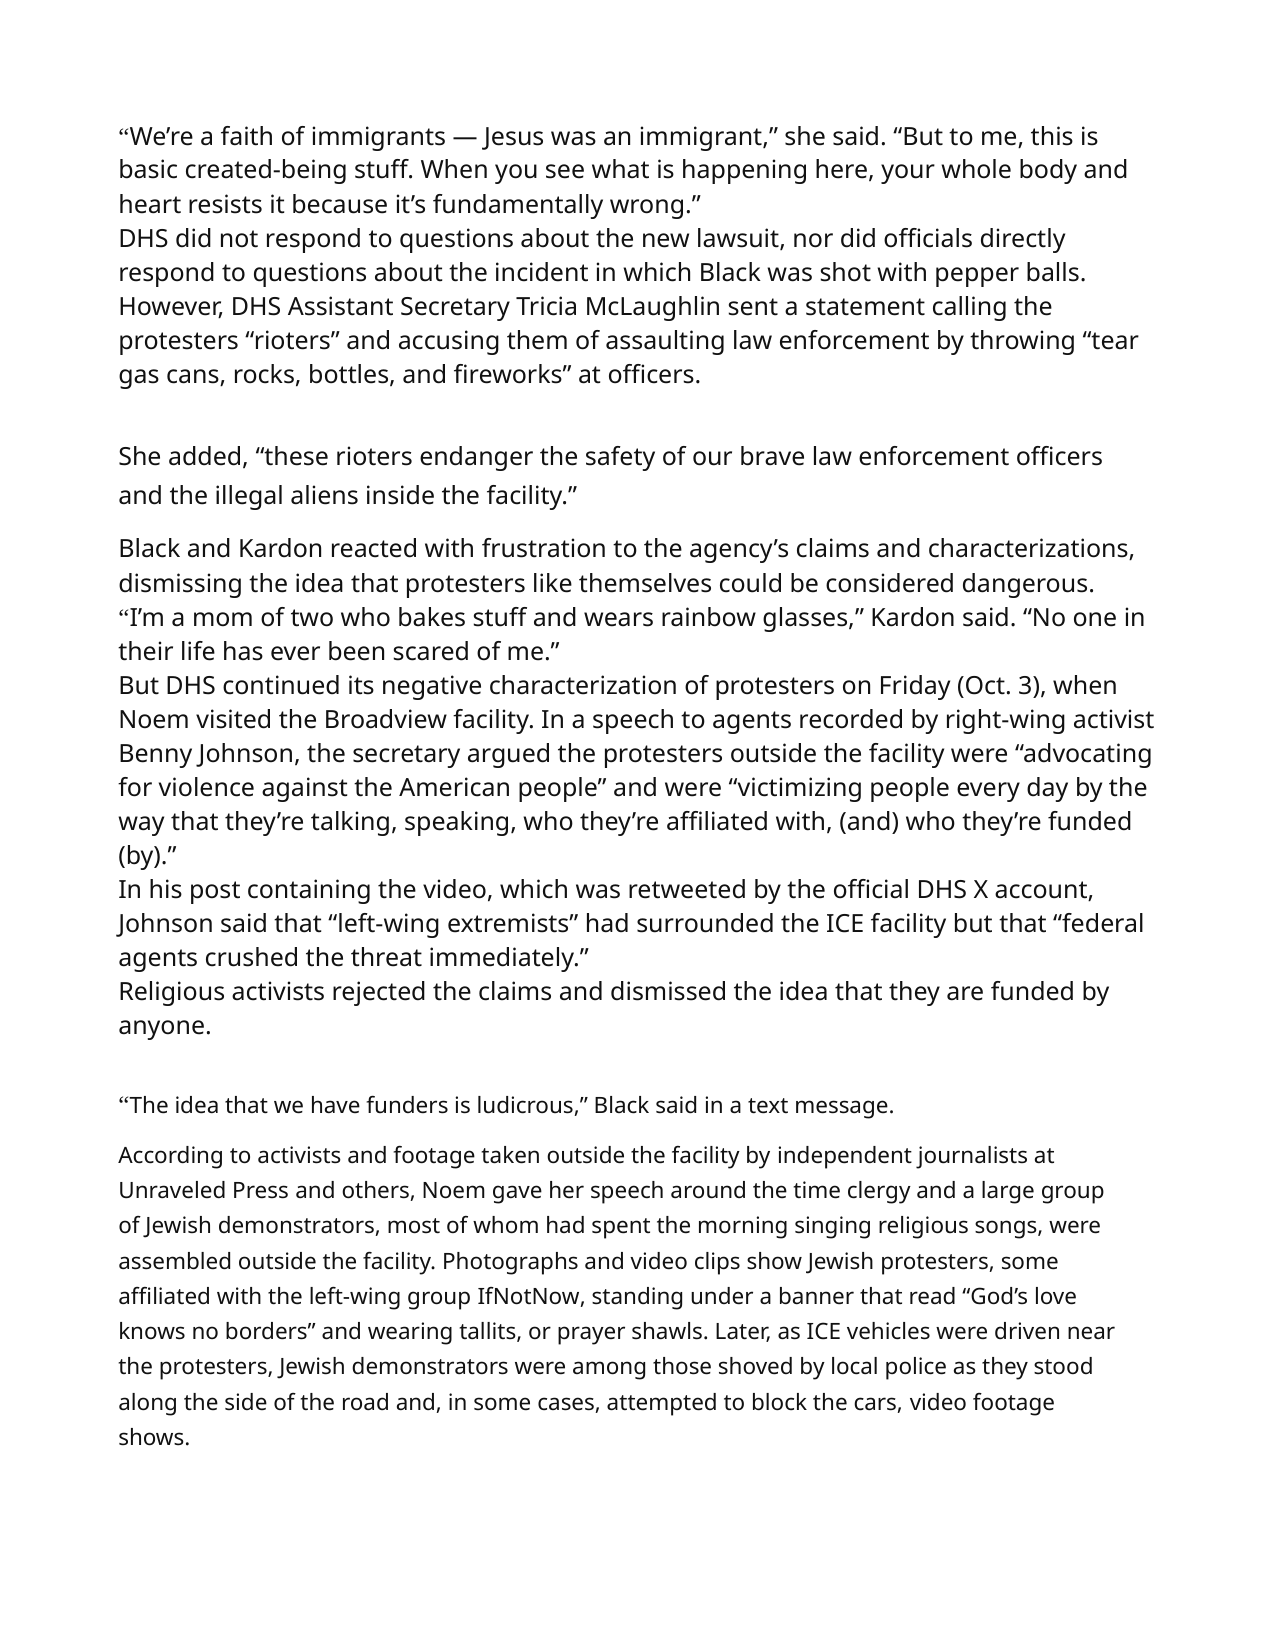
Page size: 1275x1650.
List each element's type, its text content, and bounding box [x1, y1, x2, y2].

text In his post containing the video, which was retweeted by the official DHS X account, Johnson said that “left-wing extremists” had surrounded the ICE facility but that “federal agents crushed the threat immediately.” [118, 872, 1157, 974]
text She added, “these rioters endanger the safety of our brave law enforcement officers and the illegal aliens inside the facility.” [118, 438, 1117, 511]
text Black and Kardon reacted with frustration to the agency’s claims and characterizations, dismissing the idea that protesters like themselves could be considered dangerous. [118, 531, 1157, 599]
text “I’m a mom of two who bakes stuff and wears rainbow glasses,” Kardon said. “No one in their life has ever been scared of me.” [118, 599, 1157, 667]
text DHS did not respond to questions about the new lawsuit, nor did officials directly respond to questions about the incident in which Black was shot with pepper balls. However, DHS Assistant Secretary Tricia McLaughlin sent a statement calling the protesters “rioters” and accusing them of assaulting law enforcement by throwing “tear gas cans, rocks, bottles, and fireworks” at officers. [118, 220, 1157, 391]
text But DHS continued its negative characterization of protesters on Friday (Oct. 3), when Noem visited the Broadview facility. In a speech to agents recorded by right-wing activist Benny Johnson, the secretary argued the protesters outside the facility were “advocating for violence against the American people” and were “victimizing people every day by the way that they’re talking, speaking, who they’re affiliated with, (and) who they’re funded (by).” [118, 667, 1157, 872]
text According to activists and footage taken outside the facility by independent journalists at Unraveled Press and others, Noem gave her speech around the time clergy and a large group of Jewish demonstrators, most of whom had spent the morning singing religious songs, were assembled outside the facility. Photographs and video clips show Jewish protesters, some affiliated with the left-wing group IfNotNow, standing under a banner that read “God’s love knows no borders” and wearing tallits, or prayer shawls. Later, as ICE vehicles were driven near the protesters, Jewish demonstrators were among those shoved by local police as they stood along the side of the road and, in some cases, attempted to block the cars, video footage shows. [118, 1139, 1117, 1452]
text “We’re a faith of immigrants — Jesus was an immigrant,” she said. “But to me, this is basic created-being stuff. When you see what is happening here, your whole body and heart resists it because it’s fundamentally wrong.” [118, 118, 1157, 220]
text Religious activists rejected the claims and dismissed the idea that they are funded by anyone. [118, 974, 1157, 1042]
text “The idea that we have funders is ludicrous,” Black said in a text message. [118, 1090, 1117, 1120]
